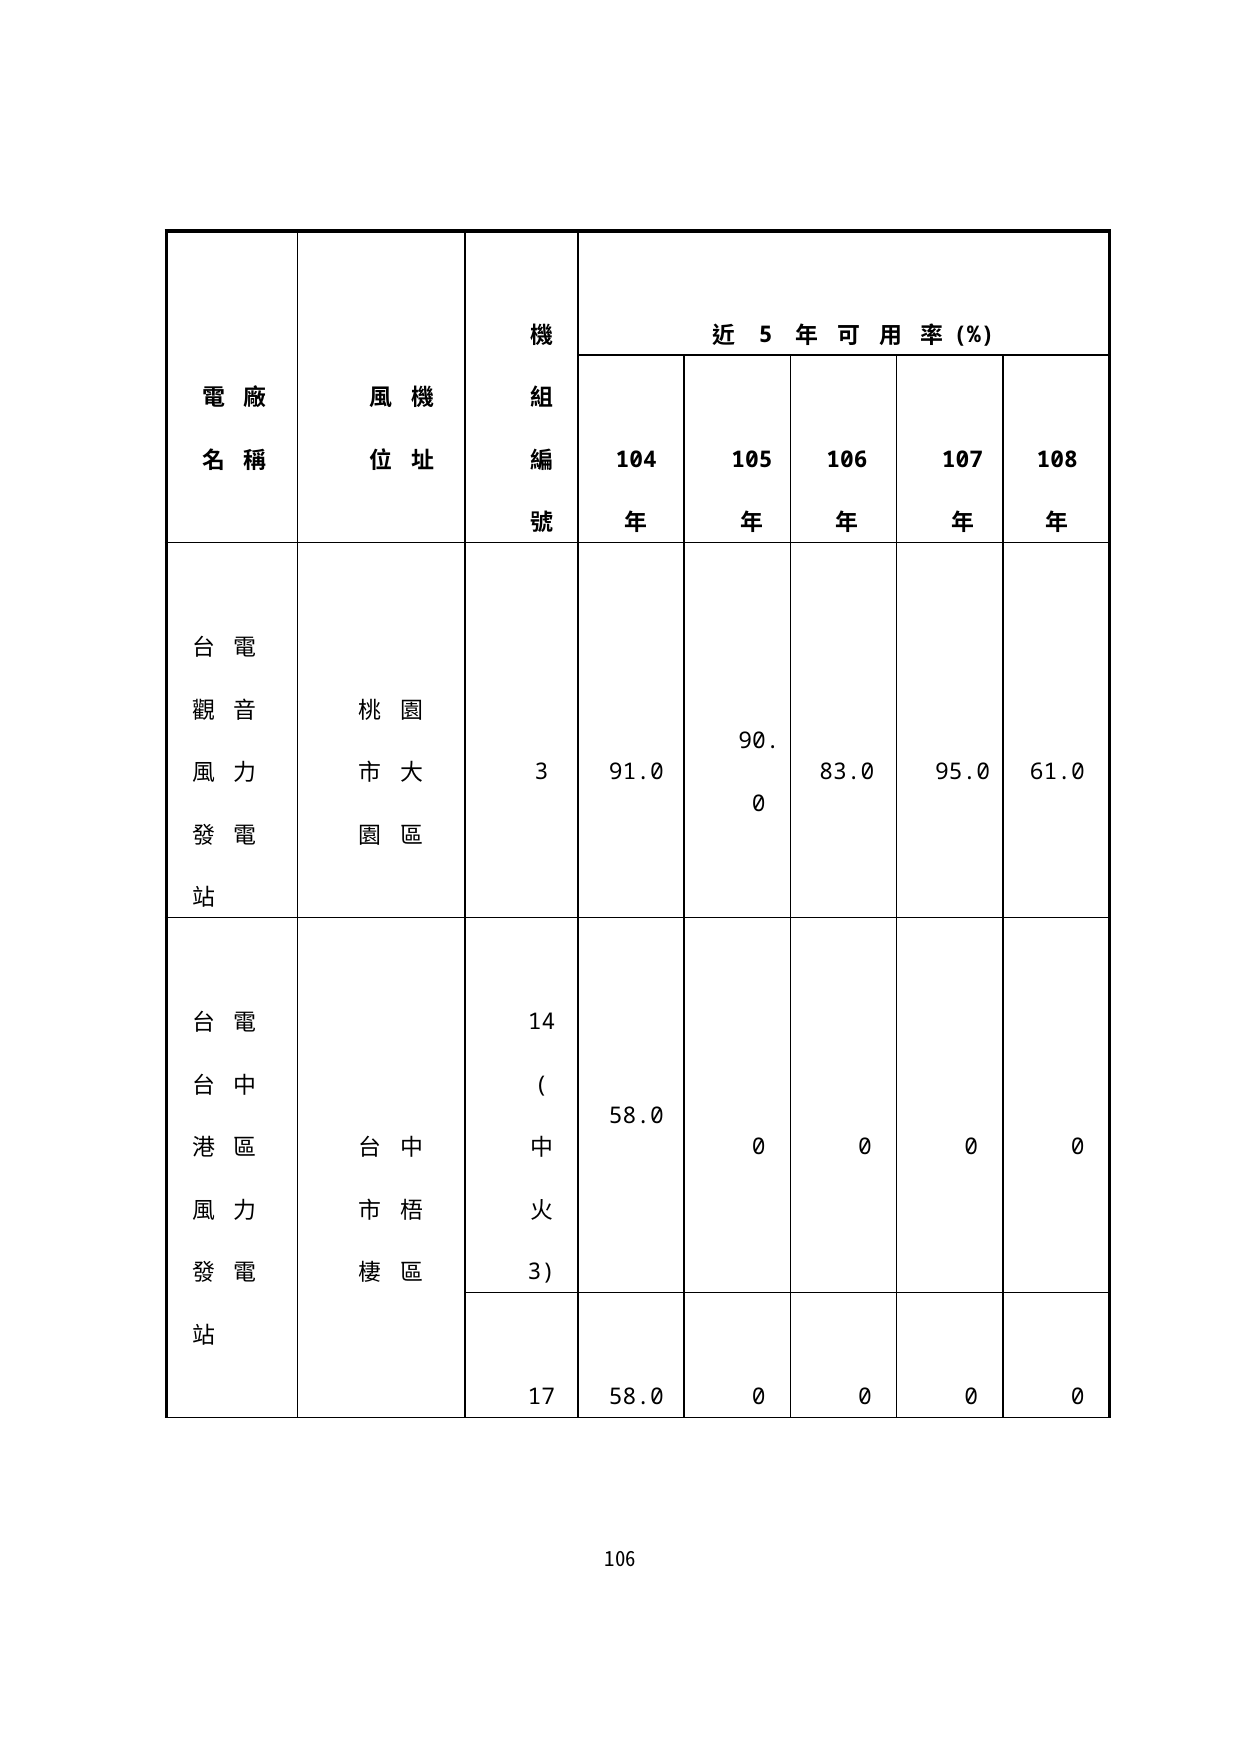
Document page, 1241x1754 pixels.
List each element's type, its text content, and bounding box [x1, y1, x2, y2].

table_cell 14(中火3) [466, 918, 577, 1292]
table_cell 58.0 [579, 1293, 683, 1417]
table_cell 61.0 [1004, 543, 1108, 917]
table_cell 95.0 [897, 543, 1002, 917]
table_cell 0 [1004, 918, 1108, 1292]
table_cell 90.0 [685, 543, 790, 917]
table_cell 0 [897, 918, 1002, 1292]
table_cell 17 [466, 1293, 577, 1417]
table_cell 台電觀音風力發電站 [168, 543, 297, 917]
table_cell 83.0 [791, 543, 896, 917]
table_cell 0 [1004, 1293, 1108, 1417]
table_cell 桃園市大園區 [298, 543, 464, 917]
table_cell 91.0 [579, 543, 683, 917]
table_cell 107年 [897, 356, 1002, 542]
table_cell 105年 [685, 356, 790, 542]
table_header 風機位址 [298, 233, 464, 542]
table_header 電廠名稱 [168, 233, 297, 542]
table_cell 0 [791, 918, 896, 1292]
table_header 機組 編號 [466, 233, 577, 542]
table_cell 台電台中港區風力發電站 [168, 918, 297, 1417]
table_cell 58.0 [579, 918, 683, 1292]
table_cell 106年 [791, 356, 896, 542]
table_cell 104年 [579, 356, 683, 542]
table_cell 0 [791, 1293, 896, 1417]
table_cell 0 [685, 918, 790, 1292]
table_cell 0 [685, 1293, 790, 1417]
table_cell 3 [466, 543, 577, 917]
table_cell 台中市梧棲區 [298, 918, 464, 1417]
table_header 近5年可用率(%) [579, 233, 1108, 354]
table_cell 108年 [1004, 356, 1108, 542]
table_cell 0 [897, 1293, 1002, 1417]
